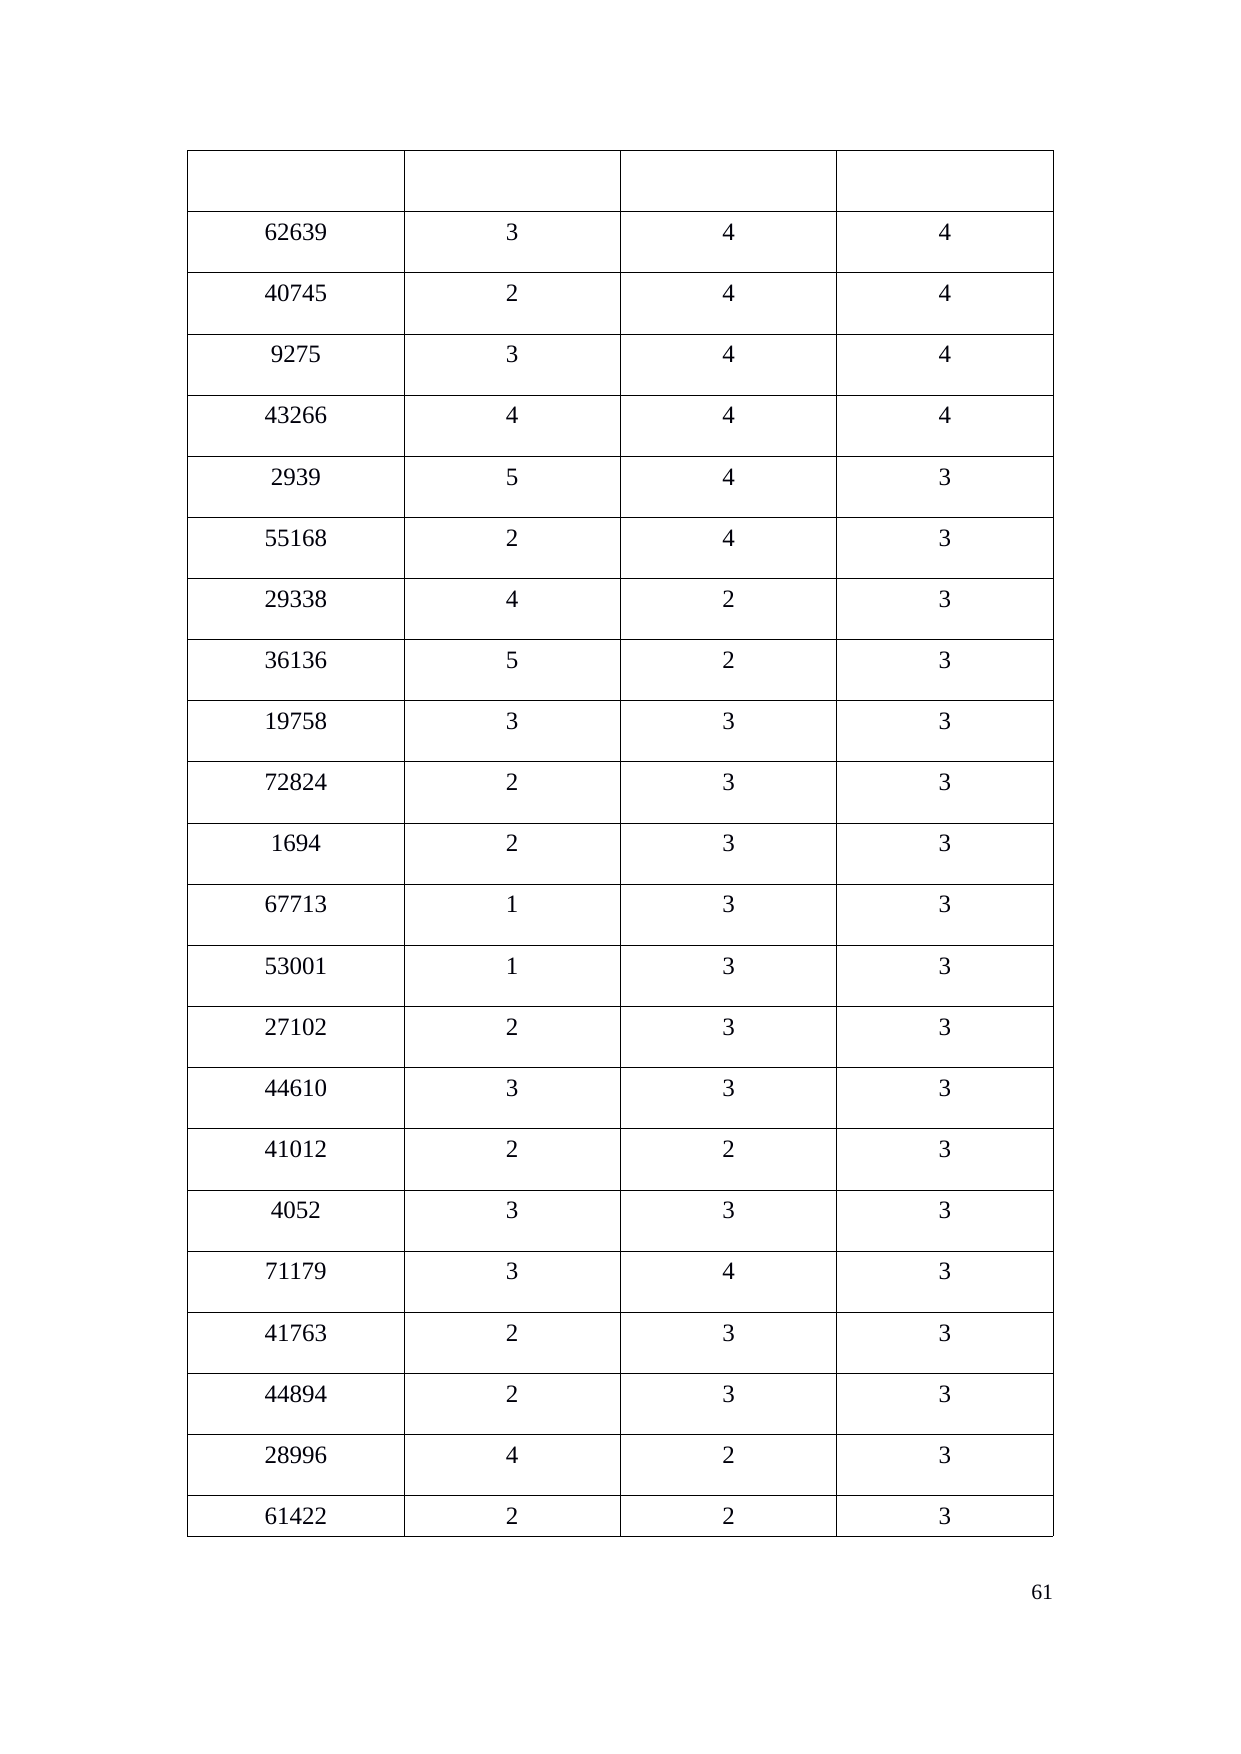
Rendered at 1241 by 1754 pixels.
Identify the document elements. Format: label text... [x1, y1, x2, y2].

table_cell 3 [837, 1374, 1053, 1434]
table_cell 3 [621, 1313, 836, 1373]
table_cell 3 [837, 946, 1053, 1006]
table_cell 29338 [188, 579, 404, 639]
table_cell 3 [621, 1007, 836, 1067]
table_cell 9275 [188, 335, 404, 394]
table_cell 4 [405, 1435, 620, 1495]
table_cell 3 [837, 762, 1053, 823]
table_cell 3 [621, 701, 836, 761]
table_cell 2 [405, 1313, 620, 1373]
table_cell 44610 [188, 1068, 404, 1128]
table_cell 3 [405, 1068, 620, 1128]
table_cell [405, 151, 620, 211]
table_cell 40745 [188, 273, 404, 333]
table_cell 1694 [188, 824, 404, 884]
table_cell [188, 151, 404, 211]
table_cell 3 [621, 885, 836, 945]
table_cell [837, 151, 1053, 211]
table_cell 28996 [188, 1435, 404, 1495]
table_cell 4 [621, 212, 836, 272]
table_cell 3 [837, 1191, 1053, 1251]
table_cell 2 [405, 273, 620, 333]
table_cell 3 [837, 1496, 1053, 1536]
table_cell 53001 [188, 946, 404, 1006]
table_cell 3 [405, 1191, 620, 1251]
table_cell 2 [405, 1007, 620, 1067]
table_cell 3 [621, 824, 836, 884]
table_cell 2 [621, 579, 836, 639]
table_cell 4 [405, 396, 620, 456]
table_cell 3 [837, 824, 1053, 884]
table_cell 1 [405, 946, 620, 1006]
table_cell 62639 [188, 212, 404, 272]
table_cell 4 [837, 273, 1053, 333]
table_cell 5 [405, 640, 620, 700]
table_cell 3 [837, 885, 1053, 945]
table_cell 41763 [188, 1313, 404, 1373]
table_cell 2 [621, 1496, 836, 1536]
table_cell 4 [621, 518, 836, 578]
table_cell 3 [621, 946, 836, 1006]
table_cell 3 [837, 640, 1053, 700]
table_cell 3 [837, 1252, 1053, 1312]
table_cell 3 [621, 1374, 836, 1434]
table_cell 36136 [188, 640, 404, 700]
table_cell 2 [405, 824, 620, 884]
table_cell 3 [837, 1435, 1053, 1495]
table_cell 3 [837, 579, 1053, 639]
table_cell 3 [837, 457, 1053, 517]
table_cell 3 [837, 701, 1053, 761]
table_cell 27102 [188, 1007, 404, 1067]
table_cell 2 [621, 1129, 836, 1189]
table_cell 71179 [188, 1252, 404, 1312]
table_cell 2 [621, 1435, 836, 1495]
table_cell 2 [405, 1374, 620, 1434]
table_cell 4 [621, 396, 836, 456]
table_cell 4052 [188, 1191, 404, 1251]
table_cell 3 [621, 762, 836, 823]
table_cell 19758 [188, 701, 404, 761]
table_cell 2 [405, 1496, 620, 1536]
table_cell 2 [405, 1129, 620, 1189]
table_cell 4 [405, 579, 620, 639]
table_cell [621, 151, 836, 211]
table_cell 41012 [188, 1129, 404, 1189]
table_cell 3 [837, 518, 1053, 578]
table_cell 3 [837, 1007, 1053, 1067]
table_cell 4 [621, 273, 836, 333]
table_cell 67713 [188, 885, 404, 945]
table_cell 4 [621, 1252, 836, 1312]
table_cell 5 [405, 457, 620, 517]
table_cell 3 [837, 1313, 1053, 1373]
table_cell 1 [405, 885, 620, 945]
table_cell 4 [621, 335, 836, 394]
table_cell 4 [621, 457, 836, 517]
table_cell 2 [405, 518, 620, 578]
table_cell 4 [837, 396, 1053, 456]
table_cell 4 [837, 212, 1053, 272]
table_cell 43266 [188, 396, 404, 456]
table_cell 3 [621, 1191, 836, 1251]
table_cell 61422 [188, 1496, 404, 1536]
table_cell 44894 [188, 1374, 404, 1434]
table_cell 2 [621, 640, 836, 700]
table_cell 3 [405, 212, 620, 272]
table_cell 3 [837, 1068, 1053, 1128]
table_cell 3 [837, 1129, 1053, 1189]
table_cell 72824 [188, 762, 404, 823]
table_cell 3 [621, 1068, 836, 1128]
table_cell 2939 [188, 457, 404, 517]
table_cell 55168 [188, 518, 404, 578]
table_cell 2 [405, 762, 620, 823]
table_cell 4 [837, 335, 1053, 394]
table_cell 3 [405, 335, 620, 394]
table_cell 3 [405, 701, 620, 761]
table_cell 3 [405, 1252, 620, 1312]
